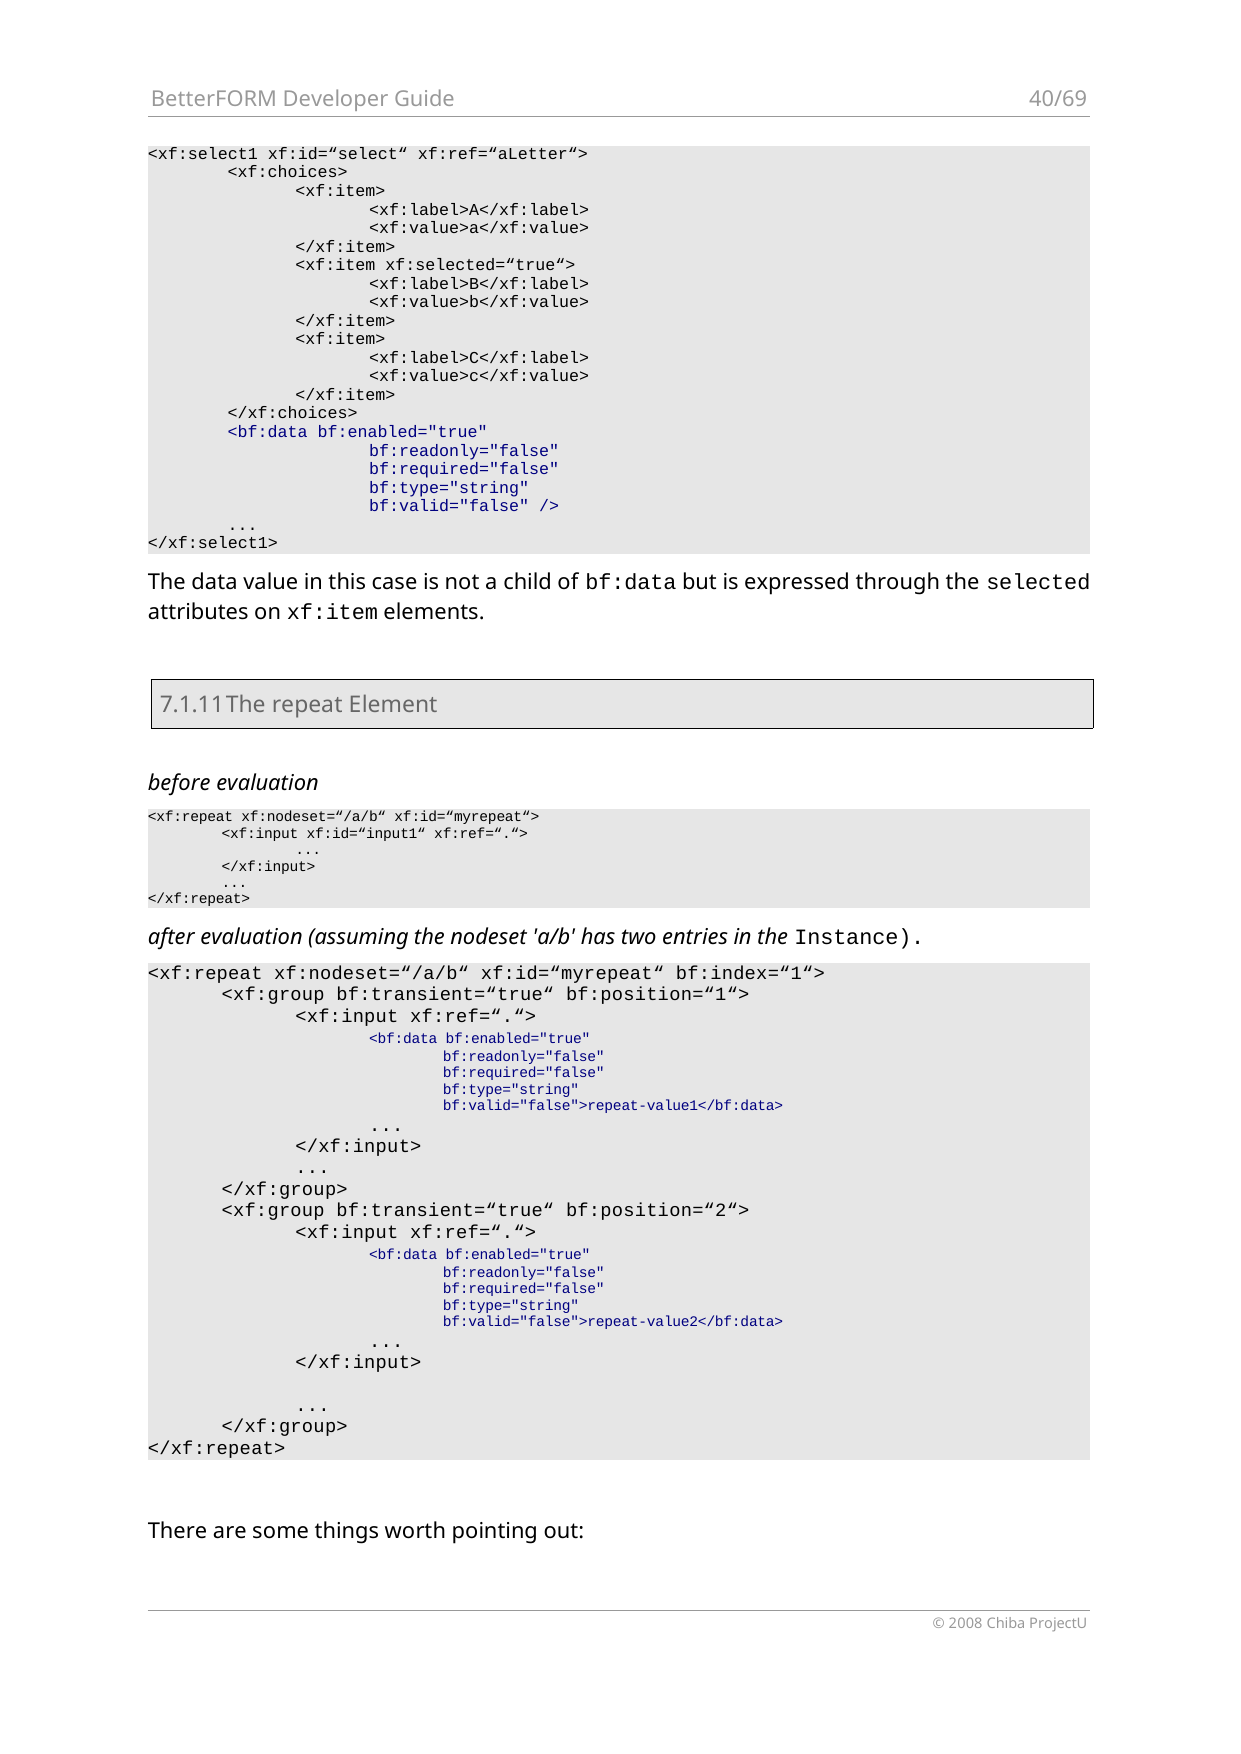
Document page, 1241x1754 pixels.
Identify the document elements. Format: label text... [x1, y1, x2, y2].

text <xf:select1 xf:id=“select“ xf:ref=“aLetter“> <xf:choices> <xf:item> <xf:label>A</xf:label> <xf:value>a</xf:value> </xf:item> <xf:item xf:selected=“true“> <xf:label>B</xf:label> <xf:value>b</xf:value> </xf:item> <xf:item> <xf:label>C</xf:label> <xf:value>c</xf:value> </xf:item> </xf:choices> <bf:data bf:enabled="true" bf:readonly="false" bf:required="false" bf:type="string" bf:valid="false" /> ... </xf:select1> [148, 146, 1090, 554]
text before evaluation [148, 767, 1090, 797]
text after evaluation (assuming the nodeset 'a/b' has two entries in the Instance). [148, 921, 1090, 951]
text <xf:repeat xf:nodeset=“/a/b“ xf:id=“myrepeat“> <xf:input xf:id=“input1“ xf:ref=“.“> ... </xf:input> ... </xf:repeat> [148, 809, 1090, 908]
subtitle The repeat Element [152, 680, 1093, 728]
text There are some things worth pointing out: [148, 1515, 1090, 1545]
text <xf:repeat xf:nodeset=“/a/b“ xf:id=“myrepeat“ bf:index=“1“> <xf:group bf:transient=“true“ bf:position=“1“> <xf:input xf:ref=“.“> <bf:data bf:enabled="true" bf:readonly="false" bf:required="false" bf:type="string" bf:valid="false">repeat-value1</bf:data> ... </xf:input> ... </xf:group> <xf:group bf:transient=“true“ bf:position=“2“> <xf:input xf:ref=“.“> <bf:data bf:enabled="true" bf:readonly="false" bf:required="false" bf:type="string" bf:valid="false">repeat-value2</bf:data> ... </xf:input> ... </xf:group> </xf:repeat> [148, 963, 1090, 1460]
text The data value in this case is not a child of bf:data but is expressed through the selected attributes on xf:item elements. [148, 566, 1090, 626]
